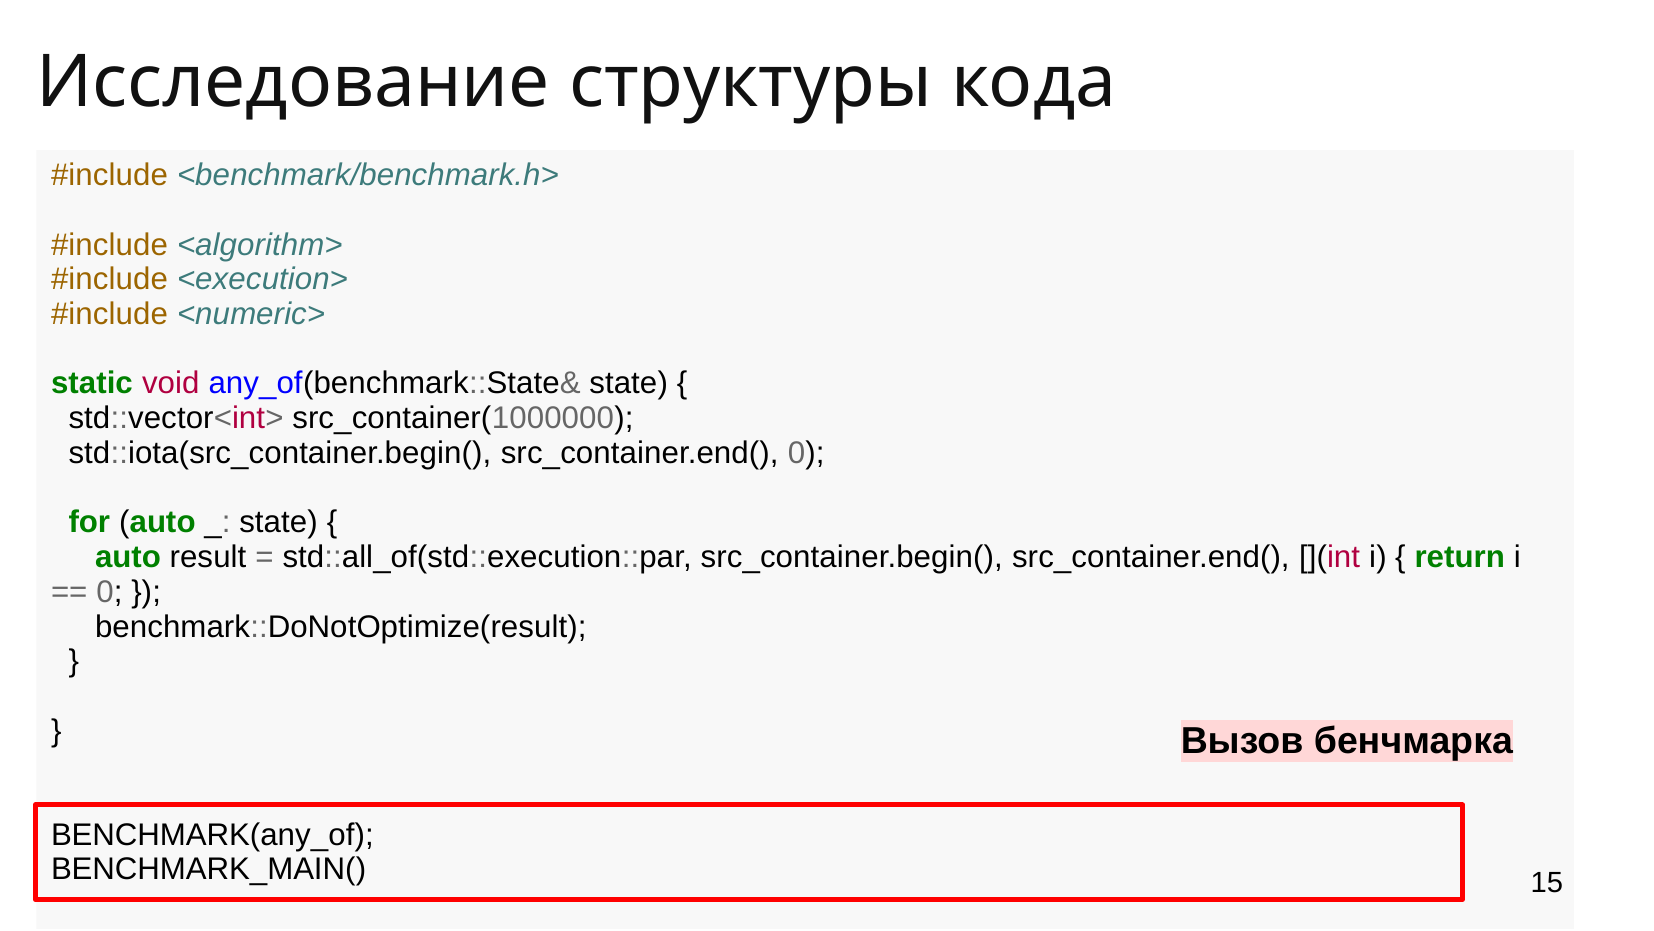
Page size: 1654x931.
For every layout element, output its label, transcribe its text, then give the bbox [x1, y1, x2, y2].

title Исследование структуры кода [36, 5, 1654, 151]
text_box Вызов бенчмарка [1166, 712, 1654, 812]
text_box #include <benchmark/benchmark.h> #include <algorithm> #include <execution> #include <numeric> static void any_of(benchmark::State& state) { std::vector<int> src_container(1000000); std::iota(src_container.begin(), src_container.end(), 0); for (auto _: state) { auto result = std::all_of(std::execution::par, src_container.begin(), src_container.end(), [](int i) { return i == 0; }); benchmark::DoNotOptimize(result); } } BENCHMARK(any_of); BENCHMARK_MAIN() [36, 151, 1574, 804]
text_box [1515, 858, 1654, 929]
text_box [35, 804, 1463, 900]
text_box #include <benchmark/benchmark.h> #include <algorithm> #include <execution> #include <numeric> static void any_of(benchmark::State& state) { std::vector<int> src_container(1000000); std::iota(src_container.begin(), src_container.end(), 0); for (auto _: state) { auto result = std::all_of(std::execution::par, src_container.begin(), src_container.end(), [](int i) { return i == 0; }); benchmark::DoNotOptimize(result); } } BENCHMARK(any_of); BENCHMARK_MAIN() [36, 812, 1574, 929]
